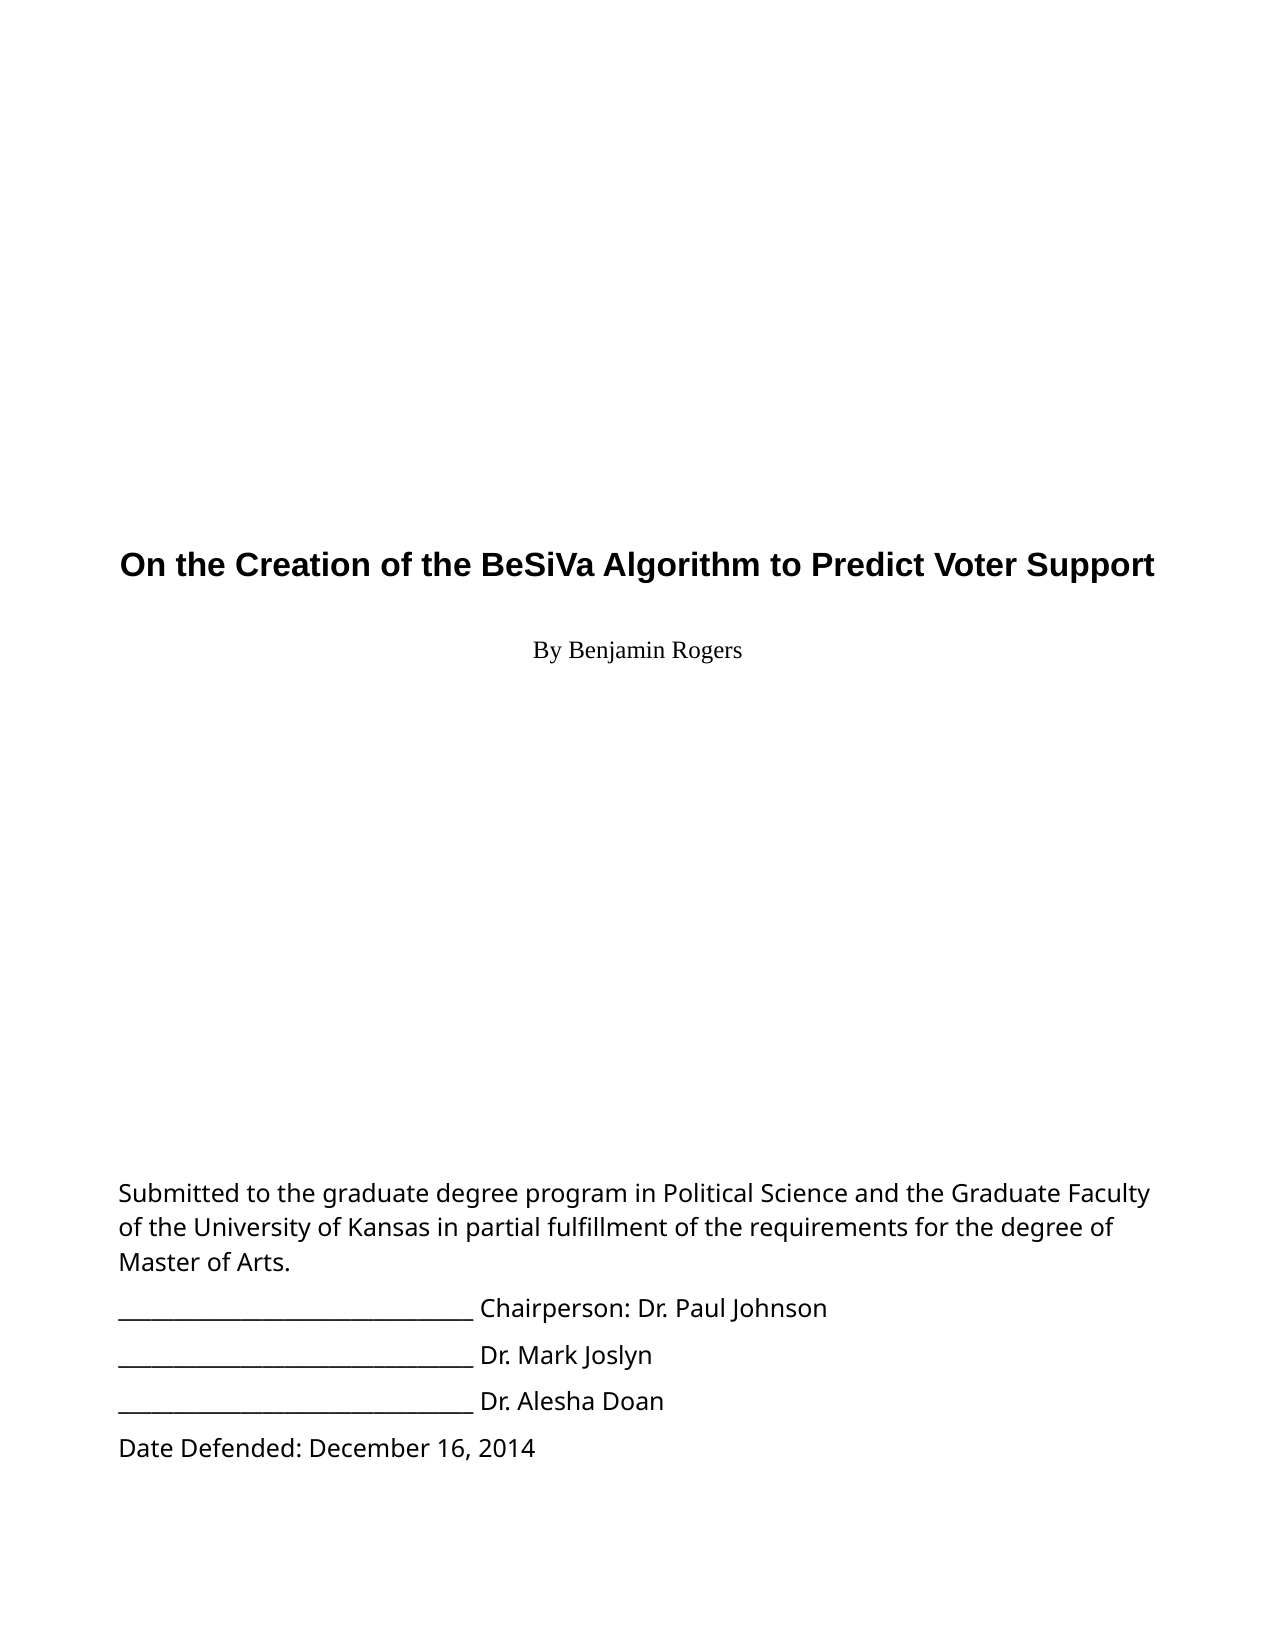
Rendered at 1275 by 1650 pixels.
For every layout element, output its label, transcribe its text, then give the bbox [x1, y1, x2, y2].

text Date Defended: December 16, 2014 [118, 1430, 1157, 1464]
text ________________________________ Dr. Mark Joslyn [118, 1337, 1157, 1371]
text By Benjamin Rogers [118, 635, 1157, 663]
text Submitted to the graduate degree program in Political Science and the Graduate Faculty of the University of Kansas in partial fulfillment of the requirements for the degree of Master of Arts. [118, 1176, 1157, 1278]
text ________________________________ Dr. Alesha Doan [118, 1384, 1157, 1418]
text ________________________________ Chairperson: Dr. Paul Johnson [118, 1291, 1157, 1325]
subtitle On the Creation of the BeSiVa Algorithm to Predict Voter Support [118, 545, 1157, 584]
